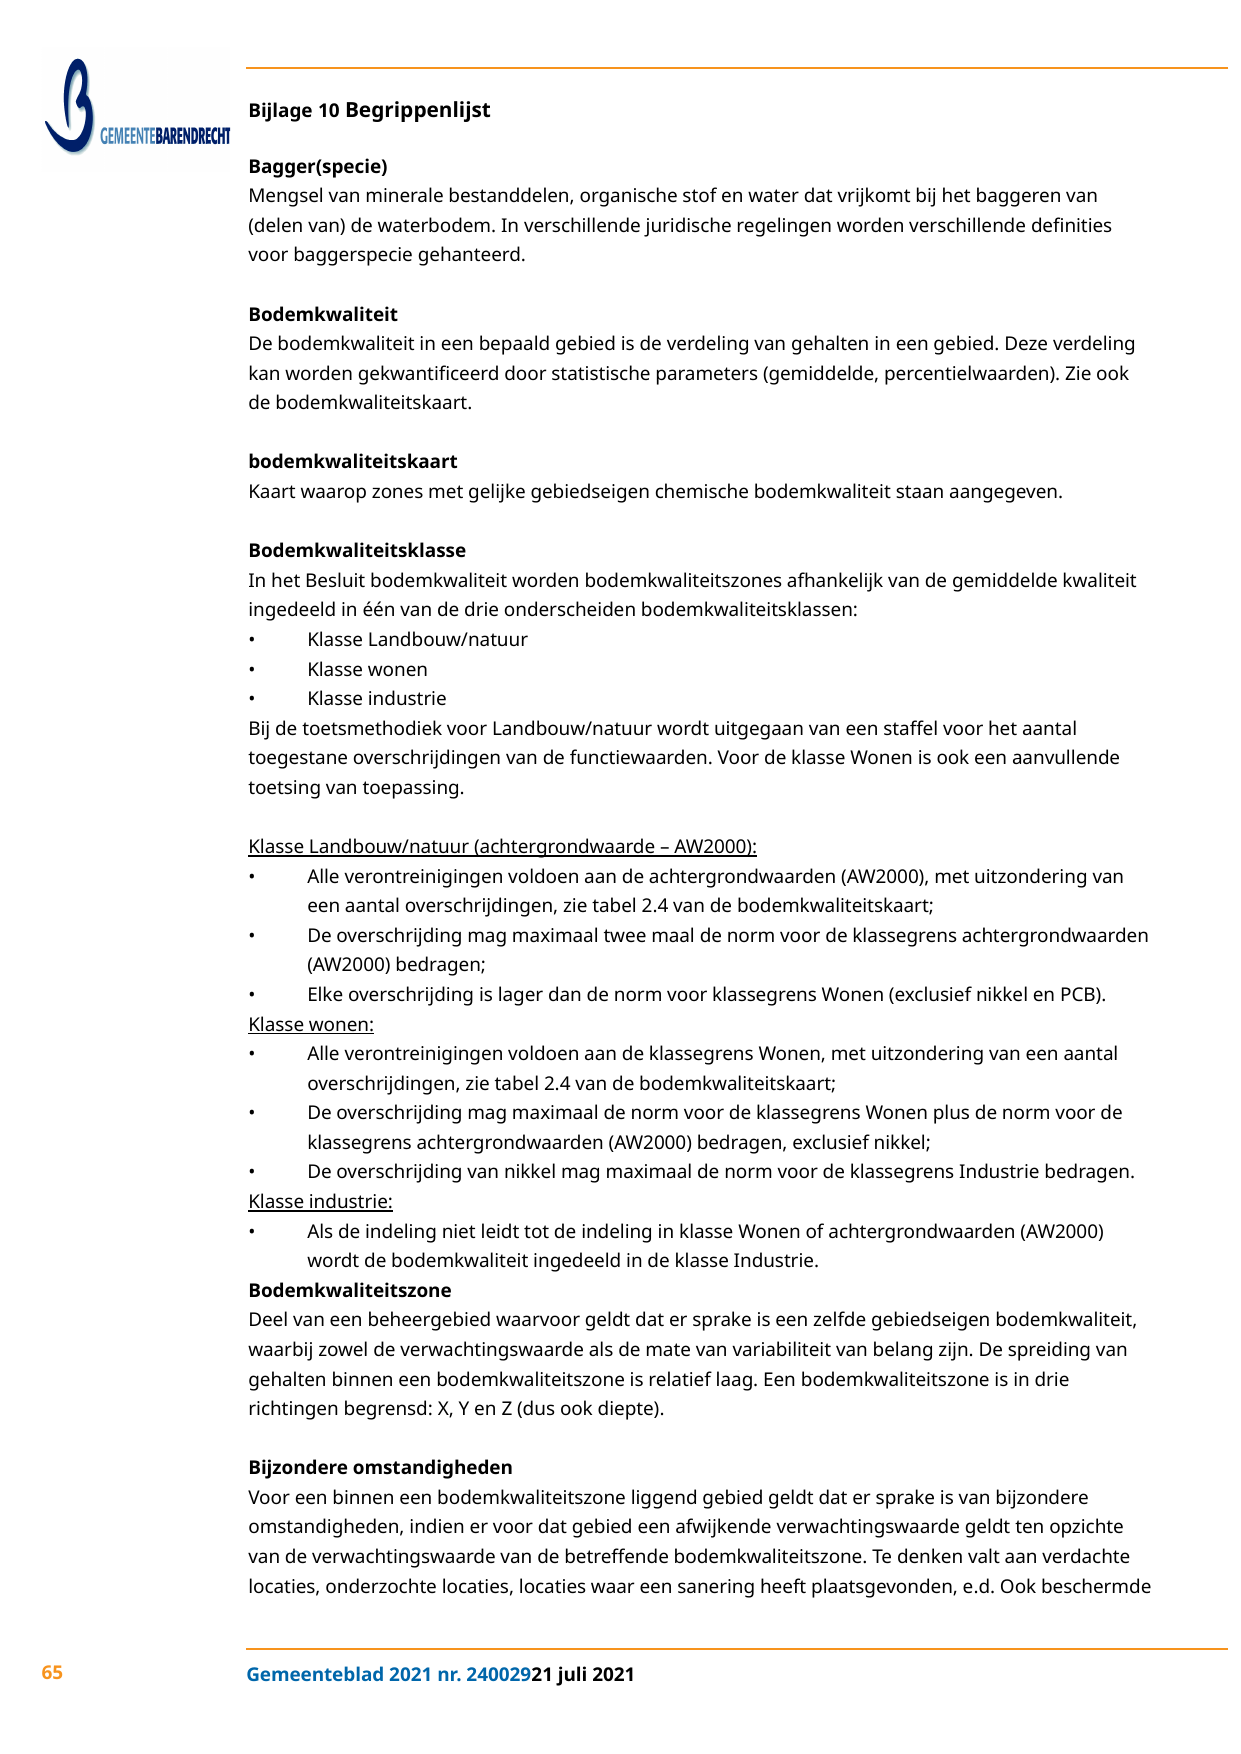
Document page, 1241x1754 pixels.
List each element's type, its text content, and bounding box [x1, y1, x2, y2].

text Bodemkwaliteitsklasse [248, 537, 1152, 563]
list Klasse industrie [248, 685, 1152, 711]
text Klasse Landbouw/natuur (achtergrondwaarde – AW2000): [248, 833, 1152, 859]
text De bodemkwaliteit in een bepaald gebied is de verdeling van gehalten in een gebied. Deze verdeling kan worden gekwantificeerd door statistische parameters (gemiddelde, percentielwaarden). Zie ook de bodemkwaliteitskaart. [248, 330, 1152, 415]
text Voor een binnen een bodemkwaliteitszone liggend gebied geldt dat er sprake is van bijzondere omstandigheden, indien er voor dat gebied een afwijkende verwachtingswaarde geldt ten opzichte van de verwachtingswaarde van de betreffende bodemkwaliteitszone. Te denken valt aan verdachte locaties, onderzochte locaties, locaties waar een sanering heeft plaatsgevonden, e.d. Ook beschermde [248, 1484, 1152, 1599]
text Mengsel van minerale bestanddelen, organische stof en water dat vrijkomt bij het baggeren van (delen van) de waterbodem. In verschillende juridische regelingen worden verschillende definities voor baggerspecie gehanteerd. [248, 182, 1152, 267]
list De overschrijding van nikkel mag maximaal de norm voor de klassegrens Industrie bedragen. [248, 1159, 1152, 1184]
text In het Besluit bodemkwaliteit worden bodemkwaliteitszones afhankelijk van de gemiddelde kwaliteit ingedeeld in één van de drie onderscheiden bodemkwaliteitsklassen: [248, 567, 1152, 622]
list Klasse wonen [248, 656, 1152, 682]
list Alle verontreinigingen voldoen aan de klassegrens Wonen, met uitzondering van een aantal overschrijdingen, zie tabel 2.4 van de bodemkwaliteitskaart; [248, 1040, 1152, 1096]
text bodemkwaliteitskaart [248, 449, 1152, 474]
text Kaart waarop zones met gelijke gebiedseigen chemische bodemkwaliteit staan aangegeven. [248, 478, 1152, 504]
list Als de indeling niet leidt tot de indeling in klasse Wonen of achtergrondwaarden (AW2000) wordt de bodemkwaliteit ingedeeld in de klasse Industrie. [248, 1218, 1152, 1273]
list Klasse Landbouw/natuur [248, 626, 1152, 652]
text Bijzondere omstandigheden [248, 1454, 1152, 1480]
text Bijlage 10 Begrippenlijst [248, 95, 1152, 123]
list Alle verontreinigingen voldoen aan de achtergrondwaarden (AW2000), met uitzondering van een aantal overschrijdingen, zie tabel 2.4 van de bodemkwaliteitskaart; [248, 863, 1152, 918]
text Deel van een beheergebied waarvoor geldt dat er sprake is een zelfde gebiedseigen bodemkwaliteit, waarbij zowel de verwachtingswaarde als de mate van variabiliteit van belang zijn. De spreiding van gehalten binnen een bodemkwaliteitszone is relatief laag. Een bodemkwaliteitszone is in drie richtingen begrensd: X, Y en Z (dus ook diepte). [248, 1307, 1152, 1421]
picture [41, 47, 231, 172]
text Bagger(specie) [248, 153, 1152, 179]
list De overschrijding mag maximaal twee maal de norm voor de klassegrens achtergrondwaarden (AW2000) bedragen; [248, 922, 1152, 977]
text Bij de toetsmethodiek voor Landbouw/natuur wordt uitgegaan van een staffel voor het aantal toegestane overschrijdingen van de functiewaarden. Voor de klasse Wonen is ook een aanvullende toetsing van toepassing. [248, 715, 1152, 800]
text Bodemkwaliteitszone [248, 1277, 1152, 1303]
text Bodemkwaliteit [248, 301, 1152, 327]
text Klasse wonen: [248, 1011, 1152, 1037]
list Elke overschrijding is lager dan de norm voor klassegrens Wonen (exclusief nikkel en PCB). [248, 981, 1152, 1007]
text Klasse industrie: [248, 1188, 1152, 1214]
list De overschrijding mag maximaal de norm voor de klassegrens Wonen plus de norm voor de klassegrens achtergrondwaarden (AW2000) bedragen, exclusief nikkel; [248, 1099, 1152, 1155]
